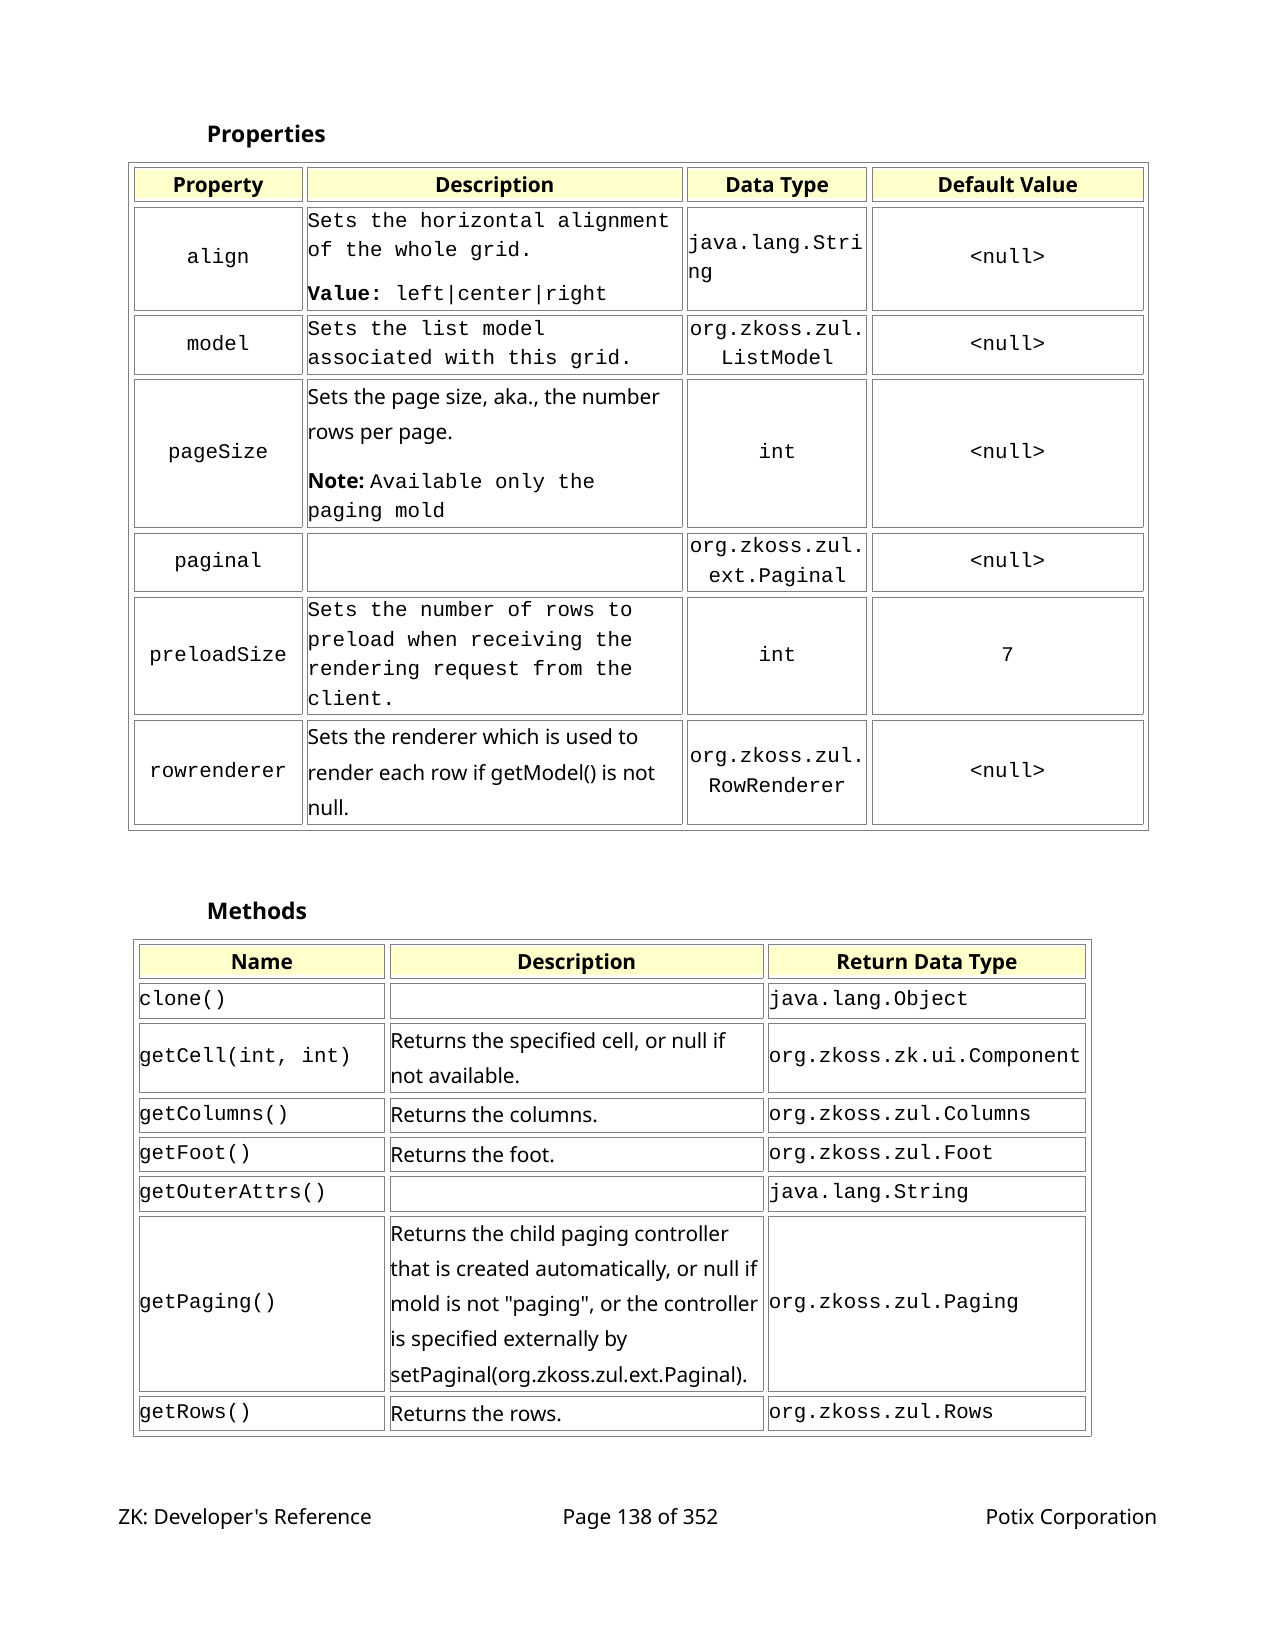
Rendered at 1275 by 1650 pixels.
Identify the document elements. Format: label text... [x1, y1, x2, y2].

table_cell getRows() [136, 1391, 387, 1430]
table_cell int [685, 374, 869, 527]
table_cell Returns the columns. [387, 1092, 766, 1132]
table_cell org.zkoss.zul.ext.Paginal [685, 527, 869, 591]
table_header Description [387, 940, 766, 978]
table_cell <null> [869, 374, 1146, 527]
table_cell preloadSize [131, 591, 304, 714]
table_cell pageSize [131, 374, 304, 527]
table_cell getFoot() [136, 1132, 387, 1171]
table_header Return Data Type [766, 940, 1088, 978]
table_cell Sets the number of rows to preload when receiving the rendering request from the client. [305, 591, 685, 714]
table_cell getPaging() [136, 1211, 387, 1391]
table_cell org.zkoss.zul.Rows [766, 1391, 1088, 1430]
table_cell model [131, 310, 304, 374]
table_cell <null> [869, 714, 1146, 824]
table_cell Returns the foot. [387, 1132, 766, 1171]
table_cell Sets the list model associated with this grid. [305, 310, 685, 374]
table_cell org.zkoss.zul.ListModel [685, 310, 869, 374]
table_cell rowrenderer [131, 714, 304, 824]
table_cell Returns the specified cell, or null if not available. [387, 1018, 766, 1092]
table_cell <null> [869, 201, 1146, 310]
table_header Description [305, 163, 685, 201]
table_cell org.zkoss.zul.Paging [766, 1211, 1088, 1391]
subtitle Properties [207, 118, 1157, 149]
table_cell <null> [869, 527, 1146, 591]
table_cell Sets the horizontal alignment of the whole grid. Value: left|center|right [305, 201, 685, 310]
table_cell org.zkoss.zul.Foot [766, 1132, 1088, 1171]
table_header Property [131, 163, 304, 201]
table_cell <null> [869, 310, 1146, 374]
table_cell align [131, 201, 304, 310]
table_cell getOuterAttrs() [136, 1171, 387, 1211]
subtitle Methods [207, 895, 1157, 926]
table_cell Returns the rows. [387, 1391, 766, 1430]
table_cell java.lang.Object [766, 978, 1088, 1017]
table_cell getColumns() [136, 1092, 387, 1132]
table_header Data Type [685, 163, 869, 201]
table_cell [387, 1171, 766, 1211]
table_header Name [136, 940, 387, 978]
table_header Default Value [869, 163, 1146, 201]
table_cell getCell(int, int) [136, 1018, 387, 1092]
table_cell Returns the child paging controller that is created automatically, or null if mold is not "paging", or the controller is specified externally by setPaginal(org.zkoss.zul.ext.Paginal). [387, 1211, 766, 1391]
table_cell org.zkoss.zk.ui.Component [766, 1018, 1088, 1092]
table_cell [308, 534, 682, 591]
table_cell Sets the page size, aka., the number rows per page. Note: Available only the paging mold [305, 374, 685, 527]
table_cell int [685, 591, 869, 714]
table_cell [305, 527, 685, 591]
table_cell org.zkoss.zul.RowRenderer [685, 714, 869, 824]
table_cell java.lang.String [766, 1171, 1088, 1211]
table_cell org.zkoss.zul.Columns [766, 1092, 1088, 1132]
table_cell [391, 984, 763, 1017]
table_cell java.lang.String [685, 201, 869, 310]
table_cell paginal [131, 527, 304, 591]
table_cell [391, 1177, 763, 1211]
table_cell [387, 978, 766, 1017]
table_cell clone() [136, 978, 387, 1017]
table_cell Sets the renderer which is used to render each row if getModel() is not null. [305, 714, 685, 824]
table_cell 7 [869, 591, 1146, 714]
